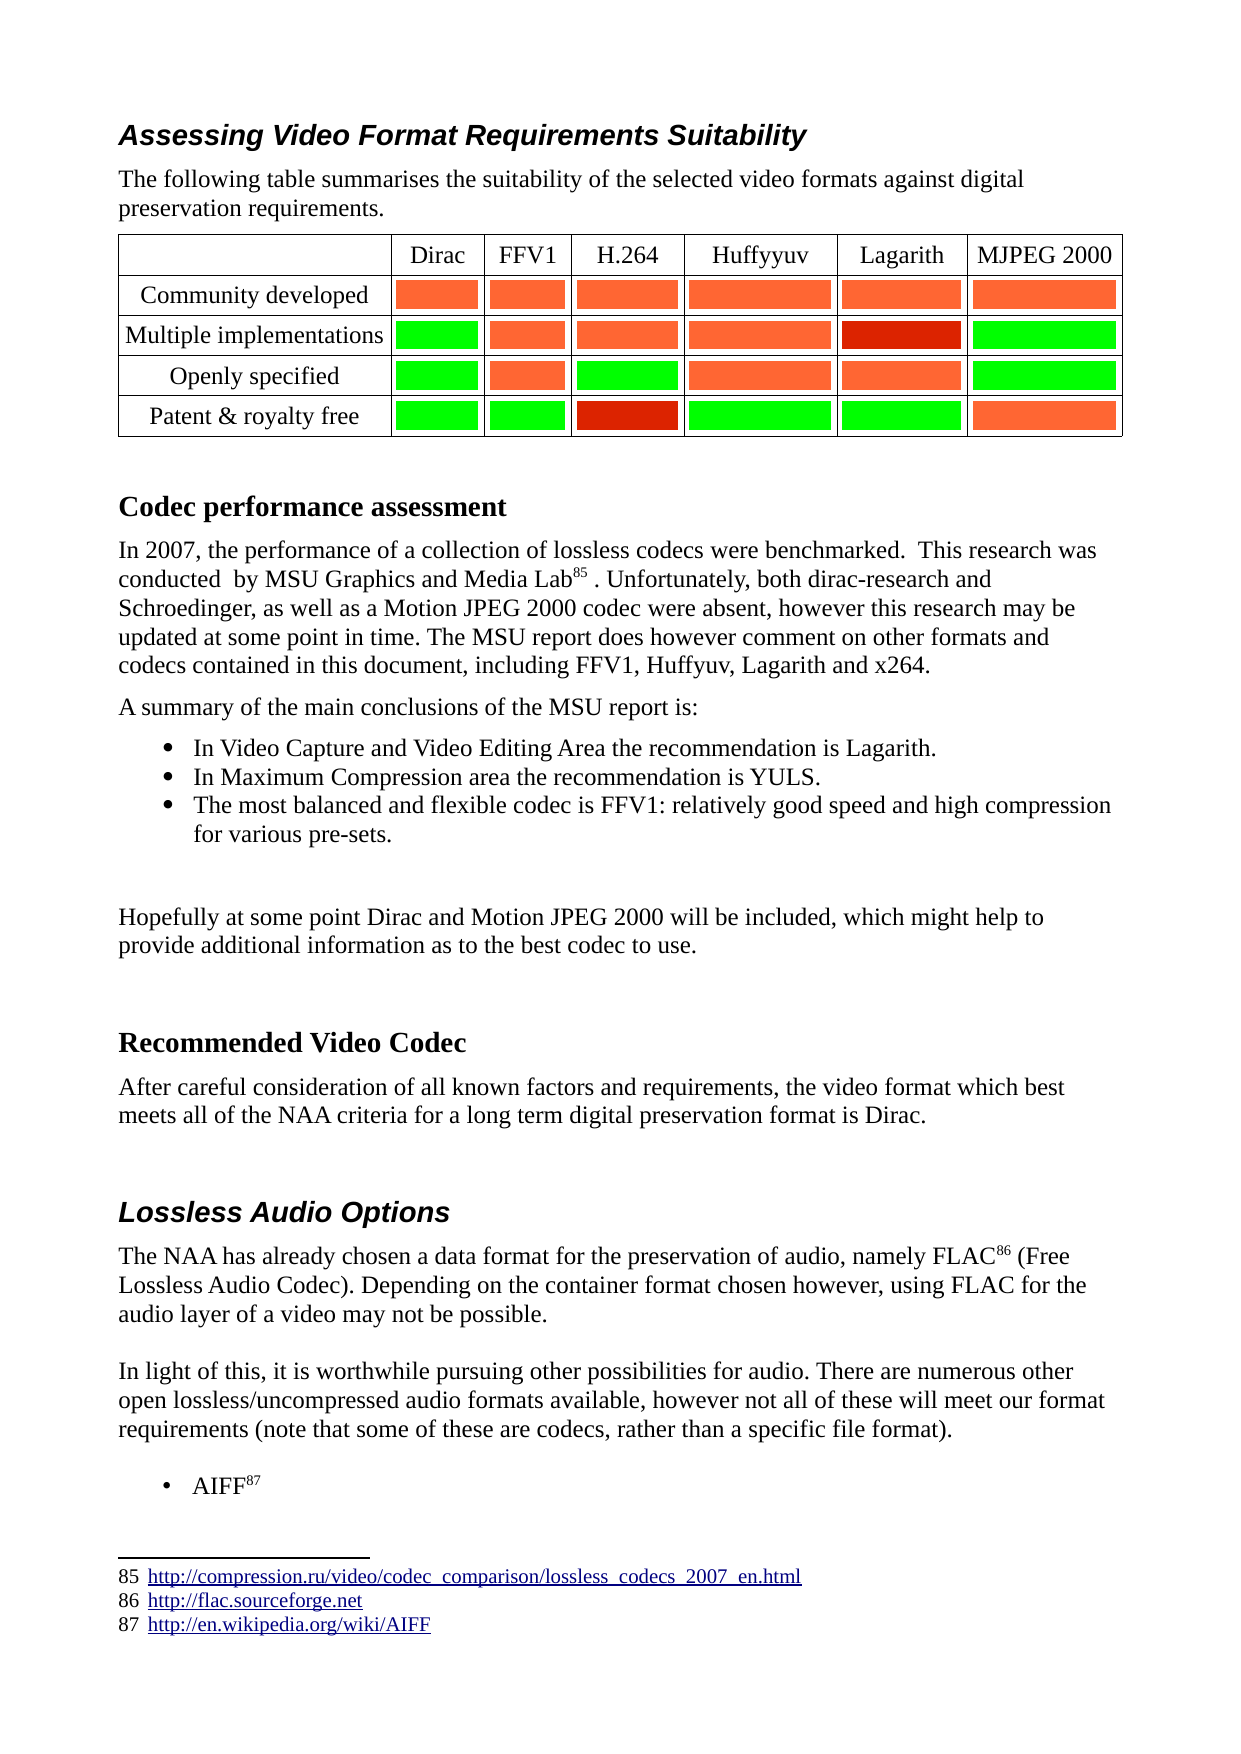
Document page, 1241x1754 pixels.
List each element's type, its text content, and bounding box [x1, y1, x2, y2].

table_cell [685, 276, 837, 315]
table_cell Community developed [119, 276, 391, 315]
list The most balanced and flexible codec is FFV1: relatively good speed and high compression for various pre-sets. [164, 791, 1122, 848]
table_cell [392, 356, 484, 395]
text The following table summarises the suitability of the selected video formats against digital preservation requirements. [118, 164, 1122, 222]
table_cell [838, 316, 967, 355]
table_cell Openly specified [119, 356, 391, 395]
table_cell [838, 396, 967, 436]
table_header Dirac [392, 235, 484, 274]
table_cell [572, 316, 684, 355]
table_cell [968, 316, 1122, 355]
subtitle Codec performance assessment [118, 489, 1122, 523]
table_cell Patent & royalty free [119, 396, 391, 436]
table_cell [572, 276, 684, 315]
table_cell [838, 356, 967, 395]
table_cell [968, 396, 1122, 436]
text A summary of the main conclusions of the MSU report is: [118, 692, 1122, 721]
table_cell [392, 276, 484, 315]
table_cell [485, 316, 571, 355]
table_cell [685, 316, 837, 355]
subtitle Recommended Video Codec [118, 1026, 1122, 1059]
table_header FFV1 [485, 235, 571, 274]
list In Video Capture and Video Editing Area the recommendation is Lagarith. [164, 733, 1122, 762]
table_cell [485, 356, 571, 395]
table_cell [572, 356, 684, 395]
text After careful consideration of all known factors and requirements, the video format which best meets all of the NAA criteria for a long term digital preservation format is Dirac. [118, 1072, 1122, 1129]
table_header MJPEG 2000 [968, 235, 1122, 274]
table_cell [485, 276, 571, 315]
text In 2007, the performance of a collection of lossless codecs were benchmarked. This research was conducted by MSU Graphics and Media Lab . Unfortunately, both dirac-research and Schroedinger, as well as a Motion JPEG 2000 codec were absent, however this research may be updated at some point in time. The MSU report does however comment on other formats and codecs contained in this document, including FFV1, Huffyuv, Lagarith and x264. [118, 536, 1122, 679]
table_cell Multiple implementations [119, 316, 391, 355]
table_cell [968, 276, 1122, 315]
table_cell [838, 276, 967, 315]
table_cell [968, 356, 1122, 395]
table_cell [392, 396, 484, 436]
table_cell [572, 396, 684, 436]
table_cell [685, 356, 837, 395]
table_cell [485, 396, 571, 436]
list http://en.wikipedia.org/wiki/AIFF [118, 1612, 1122, 1636]
subtitle Lossless Audio Options [118, 1195, 1122, 1229]
text Hopefully at some point Dirac and Motion JPEG 2000 will be included, which might help to provide additional information as to the best codec to use. [118, 902, 1122, 959]
table_header [119, 235, 391, 274]
table_cell [685, 396, 837, 436]
table_header Huffyyuv [685, 235, 837, 274]
text http://compression.ru/video/codec_comparison/lossless_codecs_2007_en.html [118, 1564, 1122, 1588]
table_cell [392, 316, 484, 355]
list AIFF [162, 1471, 1122, 1500]
text The NAA has already chosen a data format for the preservation of audio, namely FLAC (Free Lossless Audio Codec). Depending on the container format chosen however, using FLAC for the audio layer of a video may not be possible. [118, 1241, 1122, 1328]
table_header Lagarith [838, 235, 967, 274]
list In Maximum Compression area the recommendation is YULS. [164, 762, 1122, 791]
text In light of this, it is worthwhile pursuing other possibilities for audio. There are numerous other open lossless/uncompressed audio formats available, however not all of these will meet our format requirements (note that some of these are codecs, rather than a specific file format). [118, 1356, 1122, 1443]
subtitle Assessing Video Format Requirements Suitability [118, 118, 1122, 152]
table_header H.264 [572, 235, 684, 274]
text http://flac.sourceforge.net [118, 1588, 1122, 1612]
